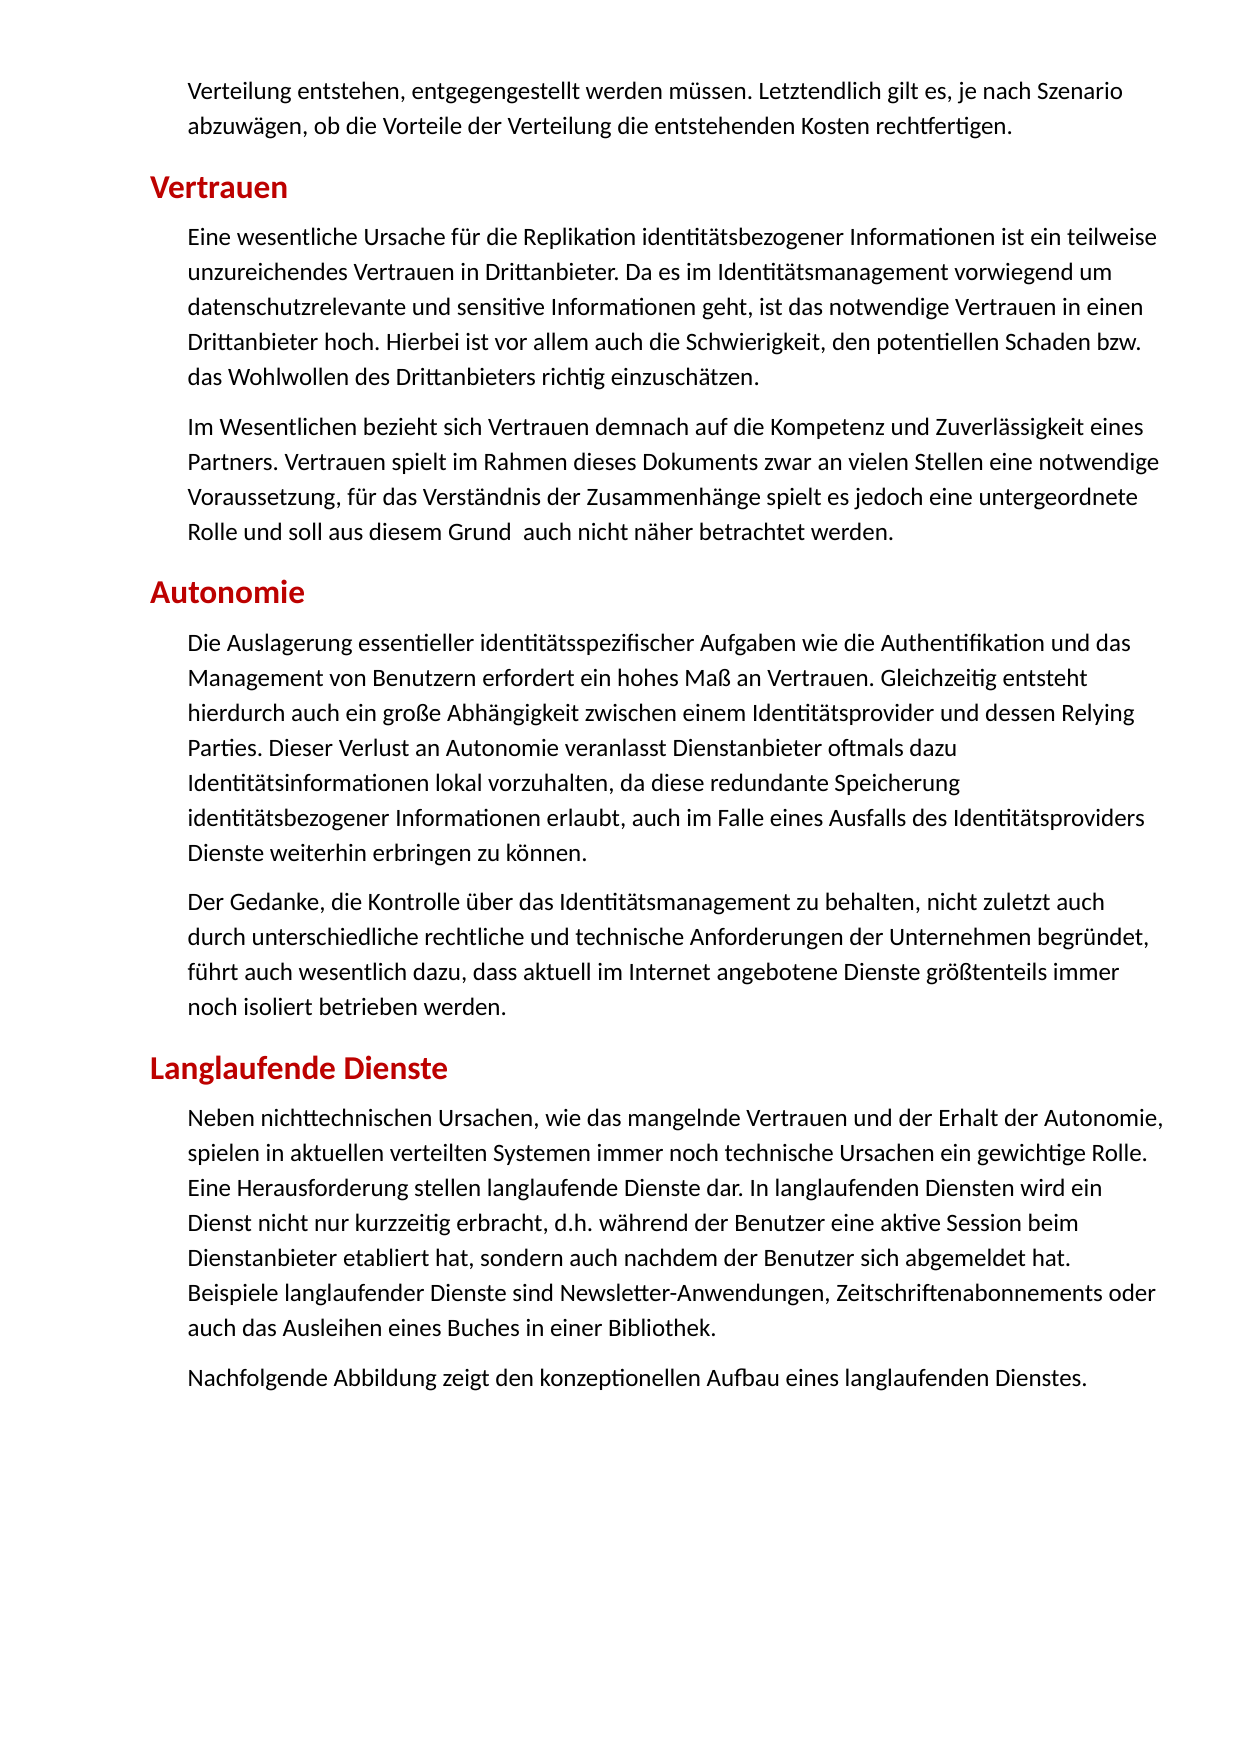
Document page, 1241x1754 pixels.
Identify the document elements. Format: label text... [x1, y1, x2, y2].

text Verteilung entstehen, entgegengestellt werden müssen. Letztendlich gilt es, je nach Szenario abzuwägen, ob die Vorteile der Verteilung die entstehenden Kosten rechtfertigen. [187, 75, 1165, 141]
text Eine wesentliche Ursache für die Replikation identitätsbezogener Informationen ist ein teilweise unzureichendes Vertrauen in Drittanbieter. Da es im Identitätsmanagement vorwiegend um datenschutzrelevante und sensitive Informationen geht, ist das notwendige Vertrauen in einen Drittanbieter hoch. Hierbei ist vor allem auch die Schwierigkeit, den potentiellen Schaden bzw. das Wohlwollen des Drittanbieters richtig einzuschätzen. [187, 221, 1165, 392]
subtitle Autonomie [150, 572, 1165, 612]
text Im Wesentlichen bezieht sich Vertrauen demnach auf die Kompetenz und Zuverlässigkeit eines Partners. Vertrauen spielt im Rahmen dieses Dokuments zwar an vielen Stellen eine notwendige Voraussetzung, für das Verständnis der Zusammenhänge spielt es jedoch eine untergeordnete Rolle und soll aus diesem Grund auch nicht näher betrachtet werden. [187, 411, 1165, 546]
text Nachfolgende Abbildung zeigt den konzeptionellen Aufbau eines langlaufenden Dienstes. [187, 1362, 1165, 1393]
text Der Gedanke, die Kontrolle über das Identitätsmanagement zu behalten, nicht zuletzt auch durch unterschiedliche rechtliche und technische Anforderungen der Unternehmen begründet, führt auch wesentlich dazu, dass aktuell im Internet angebotene Dienste größtenteils immer noch isoliert betrieben werden. [187, 886, 1165, 1022]
subtitle Langlaufende Dienste [150, 1047, 1165, 1088]
text Die Auslagerung essentieller identitätsspezifischer Aufgaben wie die Authentifikation und das Management von Benutzern erfordert ein hohes Maß an Vertrauen. Gleichzeitig entsteht hierdurch auch ein große Abhängigkeit zwischen einem Identitätsprovider und dessen Relying Parties. Dieser Verlust an Autonomie veranlasst Dienstanbieter oftmals dazu Identitätsinformationen lokal vorzuhalten, da diese redundante Speicherung identitätsbezogener Informationen erlaubt, auch im Falle eines Ausfalls des Identitätsproviders Dienste weiterhin erbringen zu können. [187, 627, 1165, 867]
subtitle Vertrauen [150, 166, 1165, 207]
text Neben nichttechnischen Ursachen, wie das mangelnde Vertrauen und der Erhalt der Autonomie, spielen in aktuellen verteilten Systemen immer noch technische Ursachen ein gewichtige Rolle. Eine Herausforderung stellen langlaufende Dienste dar. In langlaufenden Diensten wird ein Dienst nicht nur kurzzeitig erbracht, d.h. während der Benutzer eine aktive Session beim Dienstanbieter etabliert hat, sondern auch nachdem der Benutzer sich abgemeldet hat. Beispiele langlaufender Dienste sind Newsletter-Anwendungen, Zeitschriftenabonnements oder auch das Ausleihen eines Buches in einer Bibliothek. [187, 1103, 1165, 1343]
